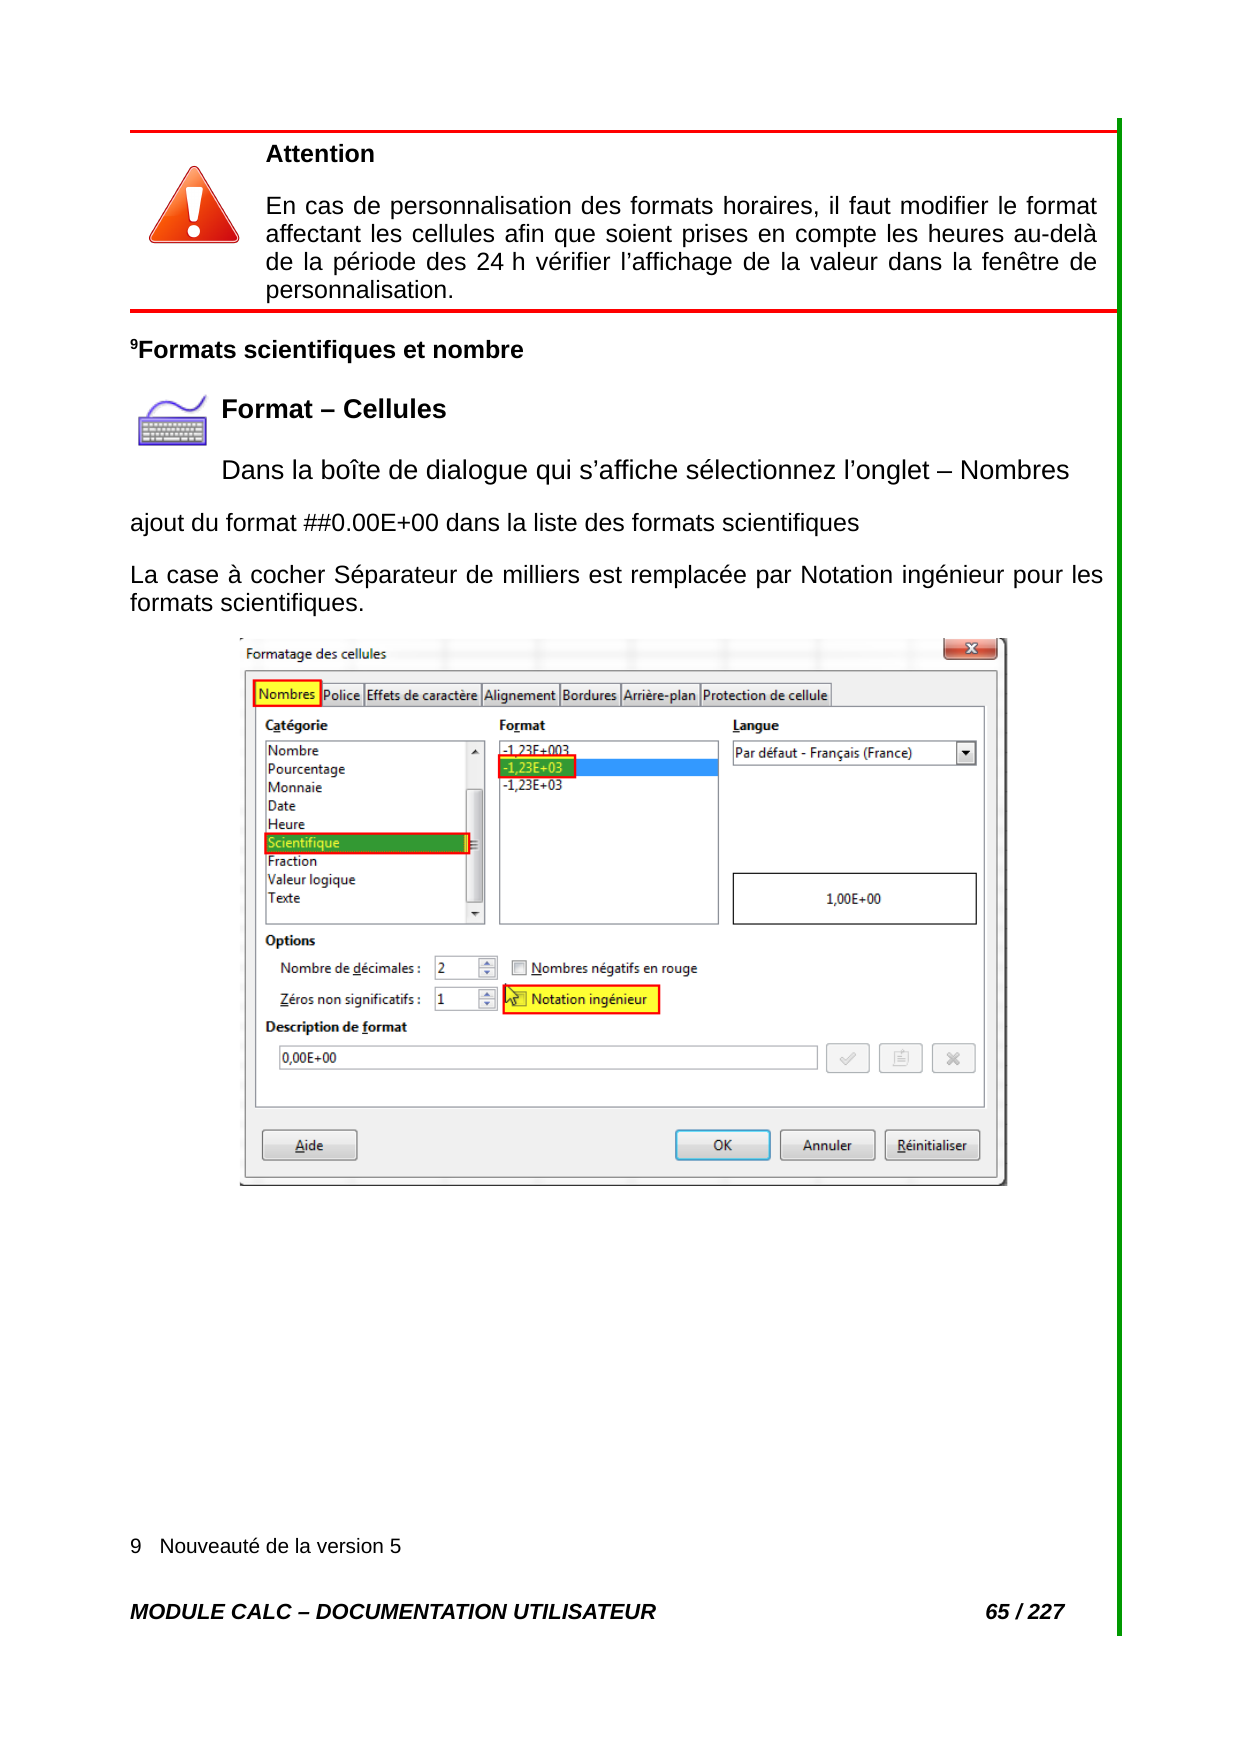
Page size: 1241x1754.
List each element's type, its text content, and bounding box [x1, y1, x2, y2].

table_header Attention En cas de personnalisation des formats horaires, il faut modifier le format affectant les cellules afin que soient prises en compte les heures au-delà de la période des 24 h vérifier l’affichage de la valeur dans la fenêtre de personnalisation. [260, 133, 1117, 309]
text Formats scientifiques et nombre [130, 336, 1105, 364]
text ajout du format ##0.00E+00 dans la liste des formats scientifiques [130, 509, 1105, 537]
text La case à cocher Séparateur de milliers est remplacée par Notation ingénieur pour les formats scientifiques. [130, 560, 1105, 616]
picture [134, 384, 210, 460]
text Dans la boîte de dialogue qui s’affiche sélectionnez l’onglet – Nombres [130, 455, 1105, 485]
picture [239, 638, 1008, 1186]
picture [135, 147, 254, 266]
table_header [130, 133, 259, 309]
text Format – Cellules [210, 394, 1105, 424]
text Nouveauté de la version 5 [130, 1534, 1105, 1558]
